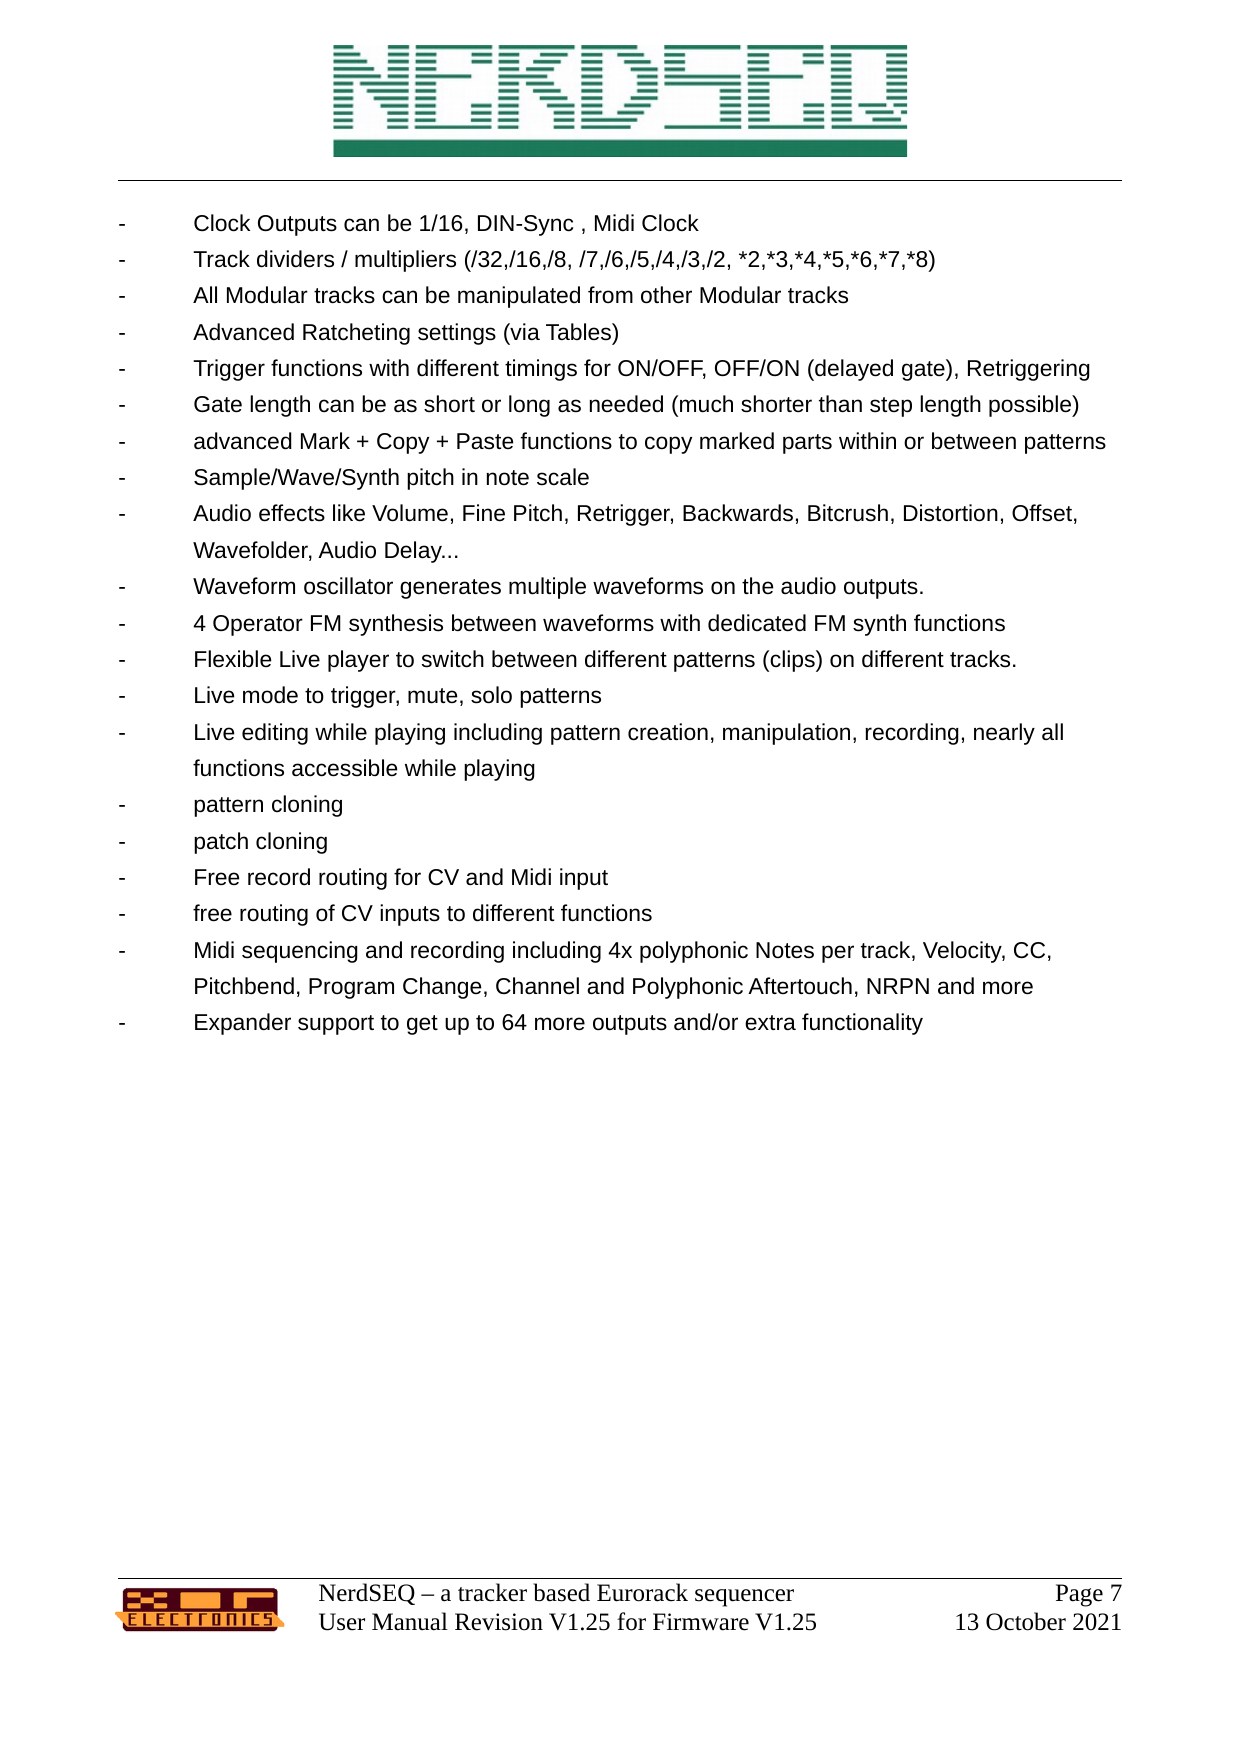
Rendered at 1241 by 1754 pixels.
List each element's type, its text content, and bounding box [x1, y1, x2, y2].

text - free routing of CV inputs to different functions [118, 900, 1122, 927]
text - Expander support to get up to 64 more outputs and/or extra functionality [118, 1009, 1122, 1036]
text - 4 Operator FM synthesis between waveforms with dedicated FM synth functions [118, 609, 1122, 636]
text - Sample/Wave/Synth pitch in note scale [118, 464, 1122, 490]
picture [115, 1584, 285, 1634]
text - Live editing while playing including pattern creation, manipulation, recording, nearly all functions accessible while playing [118, 718, 1122, 781]
text - Waveform oscillator generates multiple waveforms on the audio outputs. [118, 573, 1122, 599]
picture [333, 45, 908, 157]
text - Flexible Live player to switch between different patterns (clips) on different tracks. [118, 646, 1122, 672]
text - Audio effects like Volume, Fine Pitch, Retrigger, Backwards, Bitcrush, Distortion, Offset, Wavefolder, Audio Delay... [118, 500, 1122, 563]
text - All Modular tracks can be manipulated from other Modular tracks [118, 282, 1122, 309]
text - Midi sequencing and recording including 4x polyphonic Notes per track, Velocity, CC, Pitchbend, Program Change, Channel and Polyphonic Aftertouch, NRPN and more [118, 937, 1122, 999]
text - Live mode to trigger, mute, solo patterns [118, 682, 1122, 708]
text - pattern cloning [118, 791, 1122, 818]
text - Clock Outputs can be 1/16, DIN-Sync , Midi Clock [118, 209, 1122, 236]
text - Trigger functions with different timings for ON/OFF, OFF/ON (delayed gate), Retriggering [118, 355, 1122, 381]
text - advanced Mark + Copy + Paste functions to copy marked parts within or between patterns [118, 428, 1122, 454]
text - patch cloning [118, 828, 1122, 854]
text - Track dividers / multipliers (/32,/16,/8, /7,/6,/5,/4,/3,/2, *2,*3,*4,*5,*6,*7,*8) [118, 246, 1122, 272]
text - Gate length can be as short or long as needed (much shorter than step length possible) [118, 391, 1122, 418]
text - Advanced Ratcheting settings (via Tables) [118, 319, 1122, 345]
text - Free record routing for CV and Midi input [118, 864, 1122, 890]
